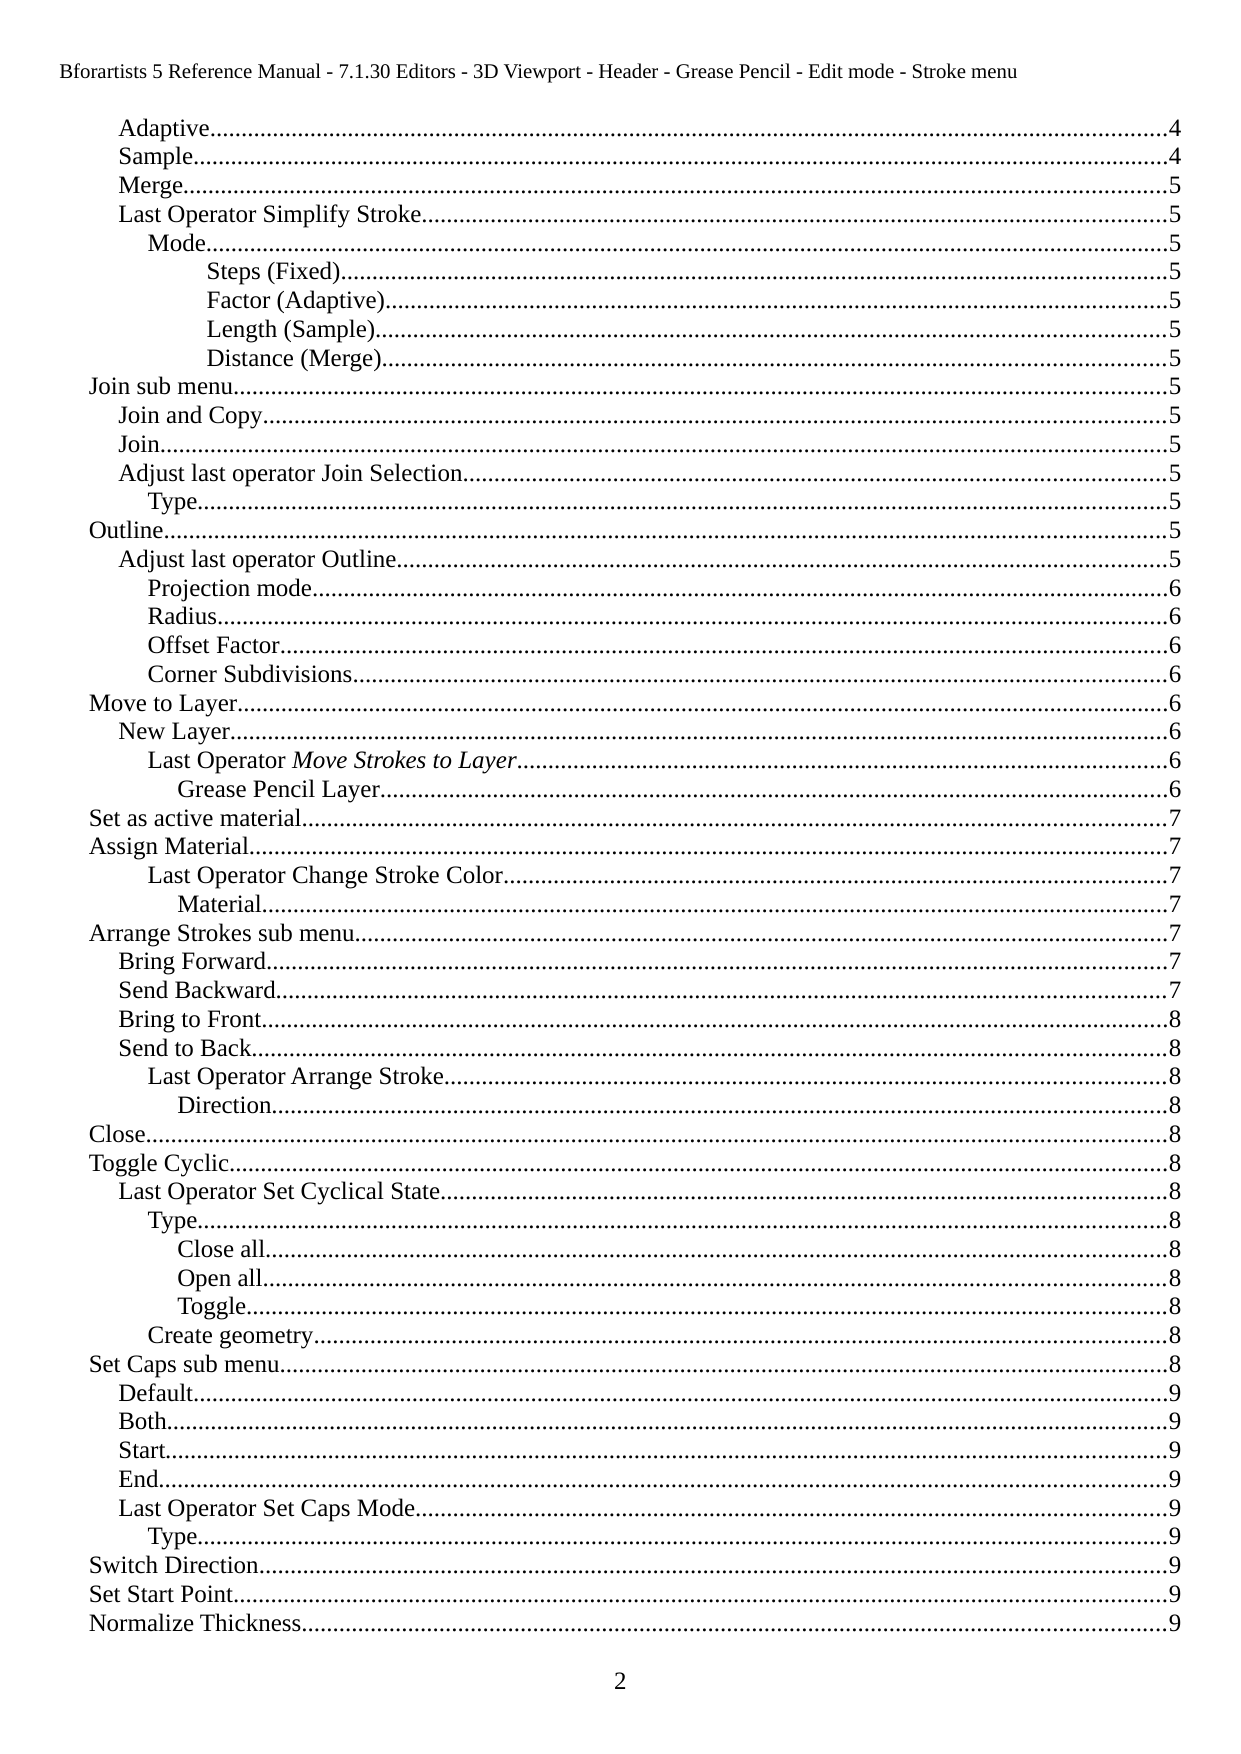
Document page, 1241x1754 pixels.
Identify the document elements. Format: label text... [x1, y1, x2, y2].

text Close 8 [88, 1119, 1181, 1148]
text Join 5 [118, 429, 1181, 458]
text Last Operator Arrange Stroke 8 [147, 1061, 1181, 1090]
text Both 9 [118, 1406, 1181, 1435]
text Toggle 8 [177, 1291, 1181, 1320]
text Merge 5 [118, 170, 1181, 199]
text Join and Copy 5 [118, 400, 1181, 429]
text Length (Sample) 5 [206, 314, 1181, 343]
text Direction 8 [177, 1090, 1181, 1119]
text Last Operator Set Cyclical State 8 [118, 1176, 1181, 1205]
text Switch Direction 9 [88, 1550, 1181, 1579]
text Grease Pencil Layer 6 [177, 774, 1181, 803]
text Bring to Front 8 [118, 1004, 1181, 1033]
text Toggle Cyclic 8 [88, 1148, 1181, 1176]
text Bring Forward 7 [118, 946, 1181, 975]
text Set Caps sub menu 8 [88, 1349, 1181, 1378]
text Type 8 [147, 1205, 1181, 1234]
text Last Operator Move Strokes to Layer 6 [147, 745, 1181, 774]
text Corner Subdivisions 6 [147, 659, 1181, 688]
text Close all 8 [177, 1234, 1181, 1263]
text Assign Material 7 [88, 831, 1181, 860]
text Send to Back 8 [118, 1033, 1181, 1061]
text Create geometry 8 [147, 1320, 1181, 1349]
text Open all 8 [177, 1263, 1181, 1291]
text Default 9 [118, 1378, 1181, 1406]
text Projection mode 6 [147, 573, 1181, 601]
text Adjust last operator Outline 5 [118, 544, 1181, 573]
text Type 5 [147, 486, 1181, 515]
text Set Start Point 9 [88, 1579, 1181, 1608]
text Last Operator Set Caps Mode 9 [118, 1493, 1181, 1521]
text Material 7 [177, 889, 1181, 918]
text Offset Factor 6 [147, 630, 1181, 659]
text Steps (Fixed) 5 [206, 256, 1181, 285]
text Adjust last operator Join Selection 5 [118, 458, 1181, 486]
text Mode 5 [147, 228, 1181, 256]
text Adaptive 4 [118, 113, 1181, 141]
text New Layer 6 [118, 716, 1181, 745]
text Move to Layer 6 [88, 688, 1181, 716]
text Start 9 [118, 1435, 1181, 1464]
text Radius 6 [147, 601, 1181, 630]
text Sample 4 [118, 141, 1181, 170]
text Factor (Adaptive) 5 [206, 285, 1181, 314]
text Outline 5 [88, 515, 1181, 544]
text Normalize Thickness 9 [88, 1608, 1181, 1636]
text Distance (Merge) 5 [206, 343, 1181, 371]
text Join sub menu 5 [88, 371, 1181, 400]
text Send Backward 7 [118, 975, 1181, 1004]
text Arrange Strokes sub menu 7 [88, 918, 1181, 946]
text Last Operator Change Stroke Color 7 [147, 860, 1181, 889]
text Last Operator Simplify Stroke 5 [118, 199, 1181, 228]
text Type 9 [147, 1521, 1181, 1550]
text Set as active material 7 [88, 803, 1181, 831]
text End 9 [118, 1464, 1181, 1493]
